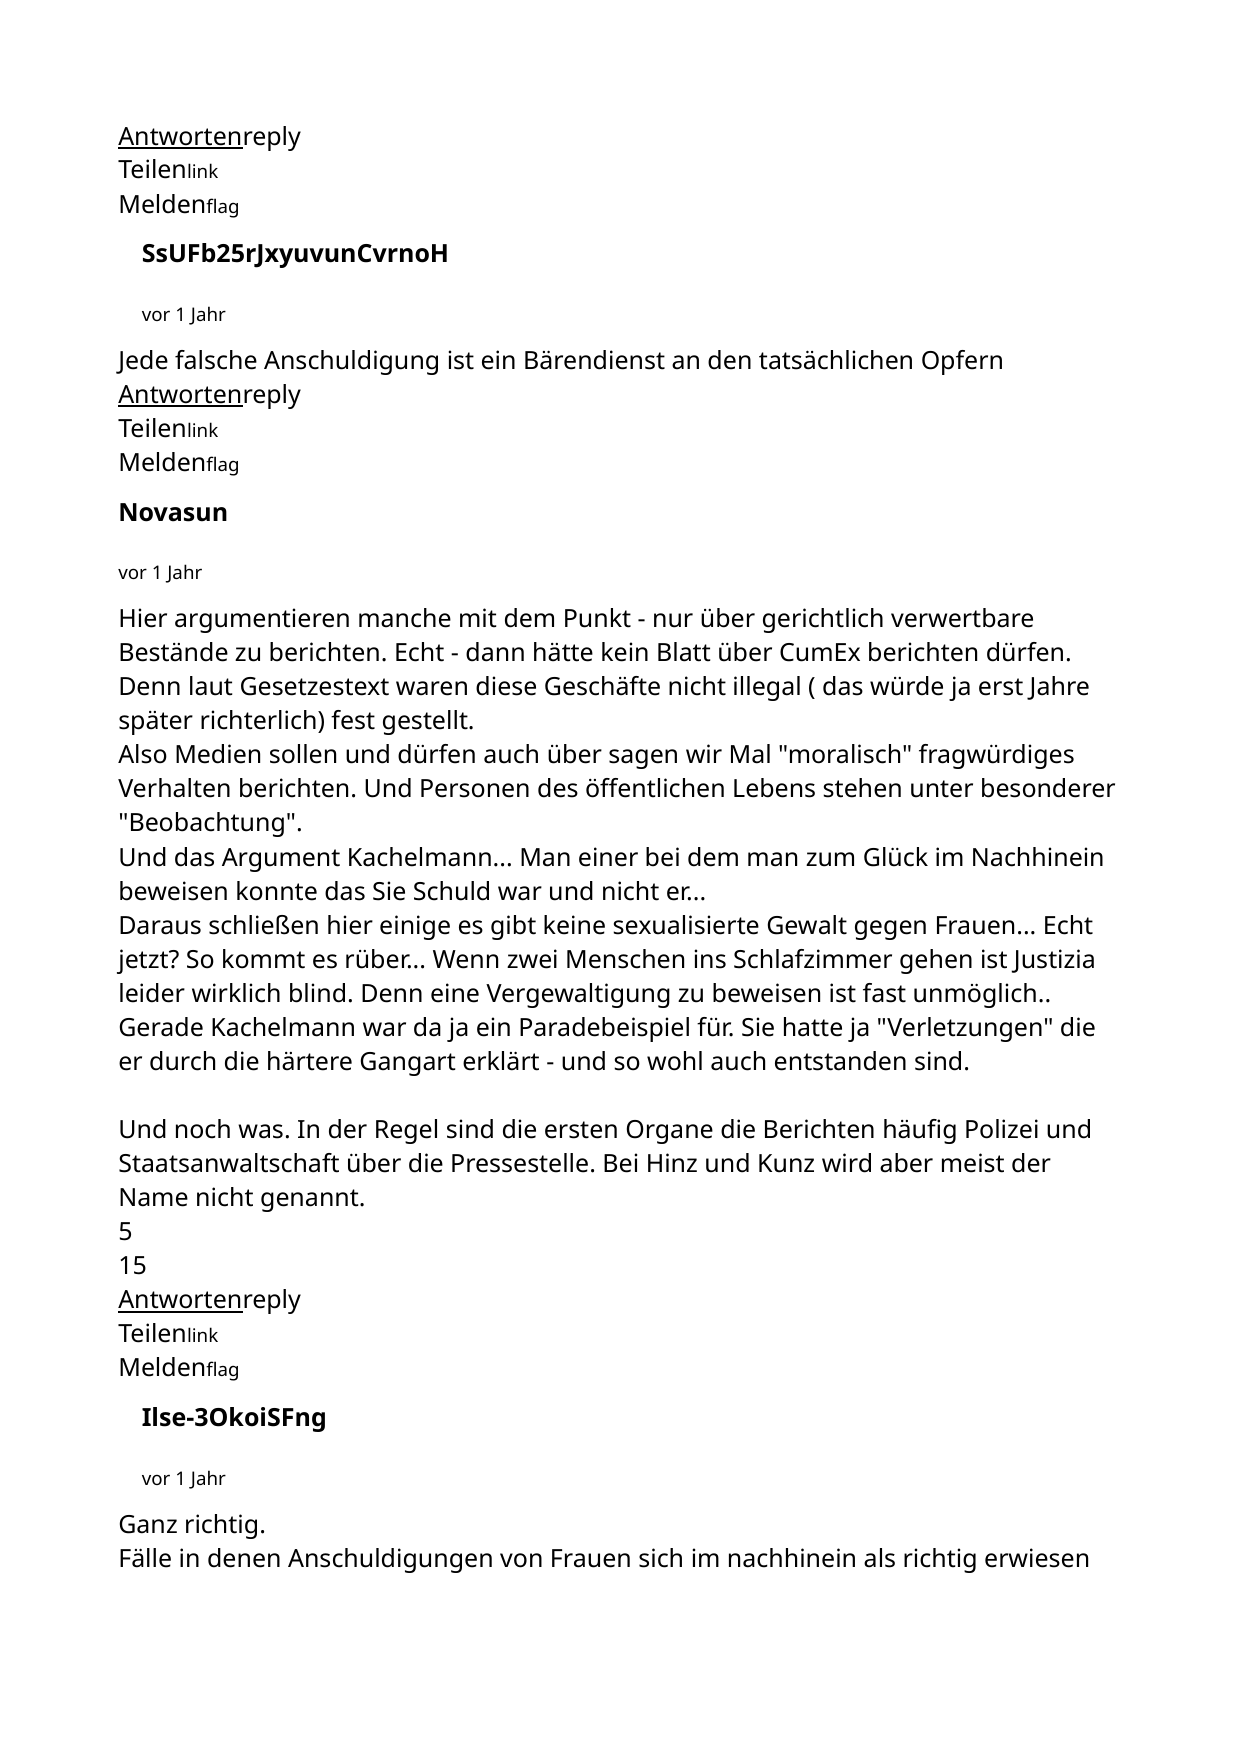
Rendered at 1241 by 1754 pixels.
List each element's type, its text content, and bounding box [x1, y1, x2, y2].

text Teilenlink [118, 411, 1122, 444]
text Ganz richtig. Fälle in denen Anschuldigungen von Frauen sich im nachhinein als richtig erwiesen [118, 1506, 1122, 1574]
text Antwortenreply [118, 118, 1122, 152]
text Meldenflag [118, 186, 1122, 220]
text vor 1 Jahr [118, 559, 1117, 585]
text Ilse-3OkoiSFng [142, 1400, 1114, 1434]
text vor 1 Jahr [142, 301, 1117, 327]
text vor 1 Jahr [142, 1465, 1117, 1491]
text Meldenflag [118, 1350, 1122, 1384]
text SsUFb25rJxyuvunCvrnoH [142, 236, 1114, 270]
text 5 [118, 1214, 1122, 1248]
text Jede falsche Anschuldigung ist ein Bärendienst an den tatsächlichen Opfern [118, 342, 1122, 376]
text Teilenlink [118, 152, 1122, 186]
text Antwortenreply [118, 1282, 1122, 1316]
text Antwortenreply [118, 376, 1122, 411]
text 15 [118, 1248, 1122, 1282]
text Hier argumentieren manche mit dem Punkt - nur über gerichtlich verwertbare Bestände zu berichten. Echt - dann hätte kein Blatt über CumEx berichten dürfen. Denn laut Gesetzestext waren diese Geschäfte nicht illegal ( das würde ja erst Jahre später richterlich) fest gestellt. Also Medien sollen und dürfen auch über sagen wir Mal "moralisch" fragwürdiges Verhalten berichten. Und Personen des öffentlichen Lebens stehen unter besonderer "Beobachtung". Und das Argument Kachelmann... Man einer bei dem man zum Glück im Nachhinein beweisen konnte das Sie Schuld war und nicht er... Daraus schließen hier einige es gibt keine sexualisierte Gewalt gegen Frauen... Echt jetzt? So kommt es rüber... Wenn zwei Menschen ins Schlafzimmer gehen ist Justizia leider wirklich blind. Denn eine Vergewaltigung zu beweisen ist fast unmöglich.. Gerade Kachelmann war da ja ein Paradebeispiel für. Sie hatte ja "Verletzungen" die er durch die härtere Gangart erklärt - und so wohl auch entstanden sind. Und noch was. In der Regel sind die ersten Organe die Berichten häufig Polizei und Staatsanwaltschaft über die Pressestelle. Bei Hinz und Kunz wird aber meist der Name nicht genannt. [118, 601, 1122, 1214]
text Teilenlink [118, 1316, 1122, 1350]
text Novasun [118, 494, 1114, 528]
text Meldenflag [118, 444, 1122, 479]
